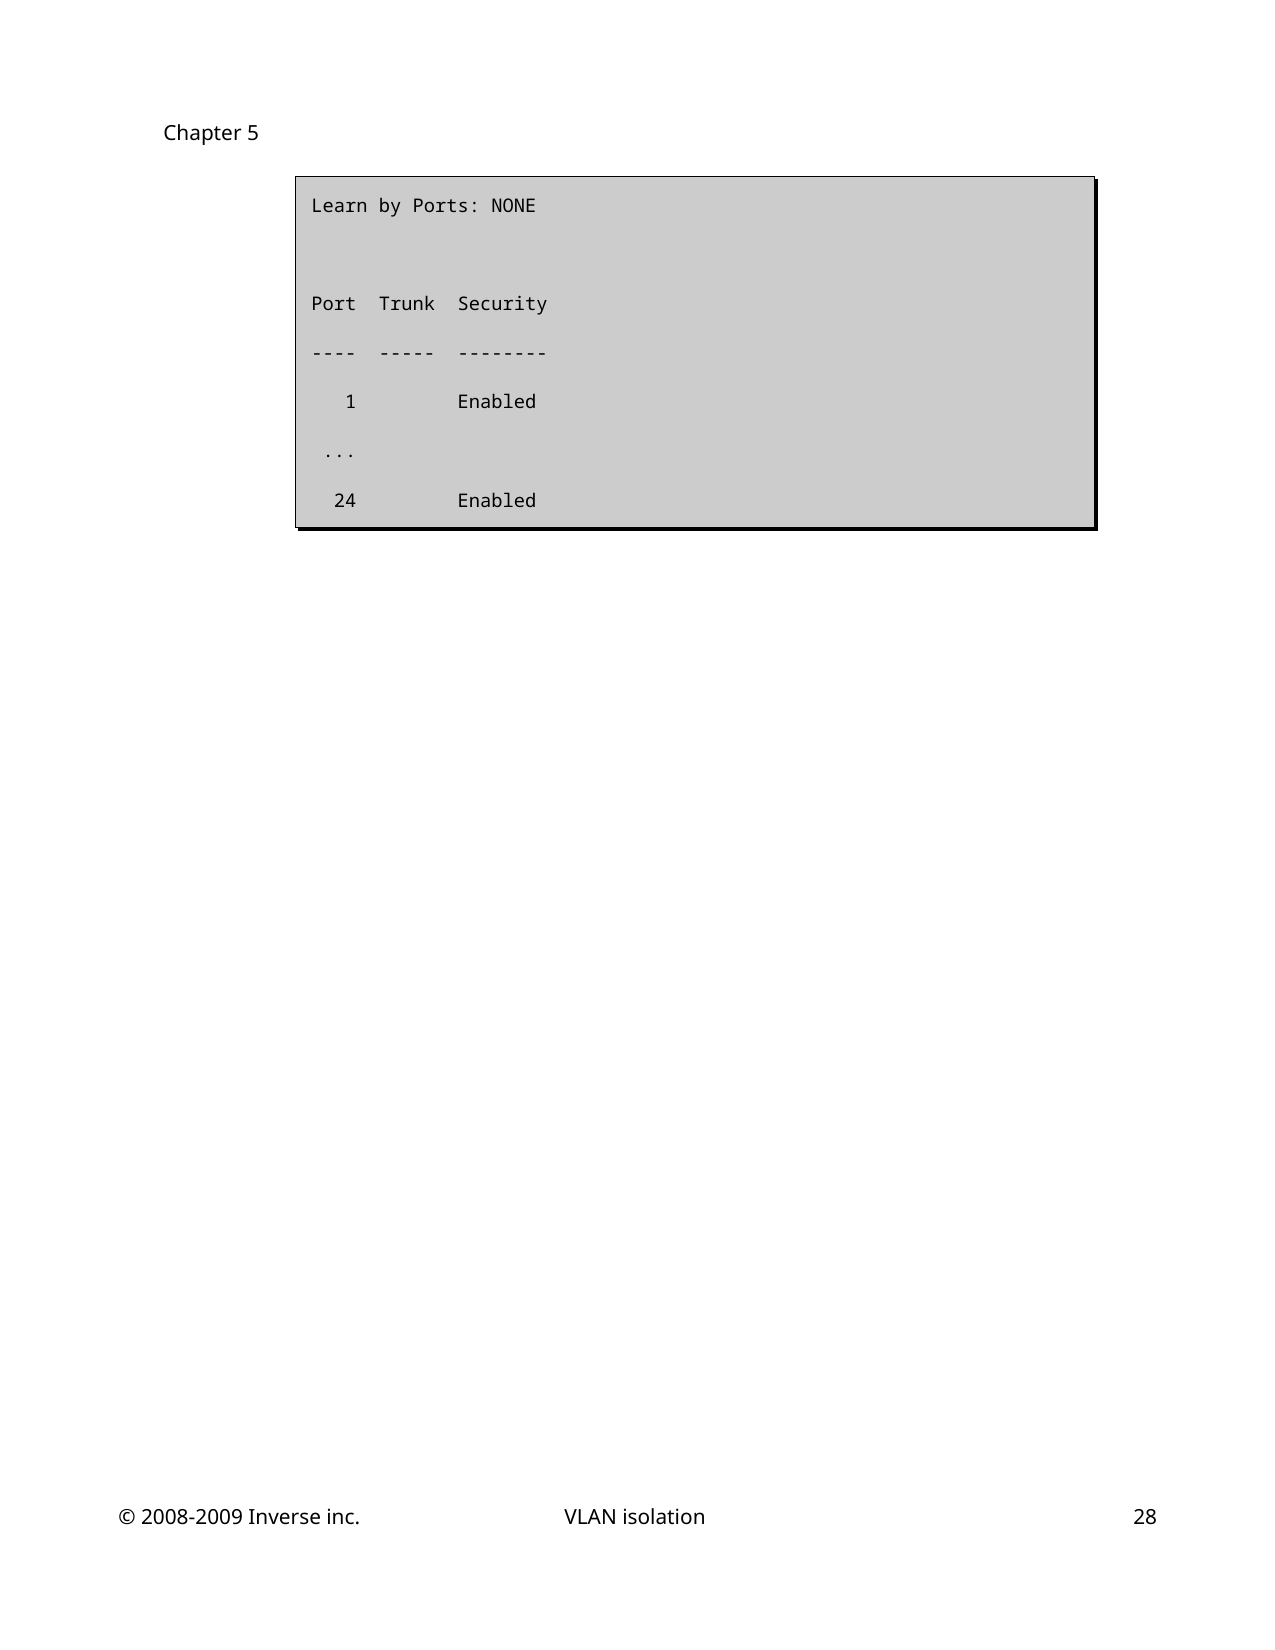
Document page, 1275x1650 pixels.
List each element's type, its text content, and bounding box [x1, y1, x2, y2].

text 1 Enabled [296, 373, 1094, 414]
text ---- ----- -------- [296, 323, 1094, 365]
text Learn by Ports: NONE [296, 177, 1094, 217]
text ... [296, 422, 1094, 463]
text 24 Enabled [296, 471, 1094, 527]
text Port Trunk Security [296, 274, 1094, 316]
